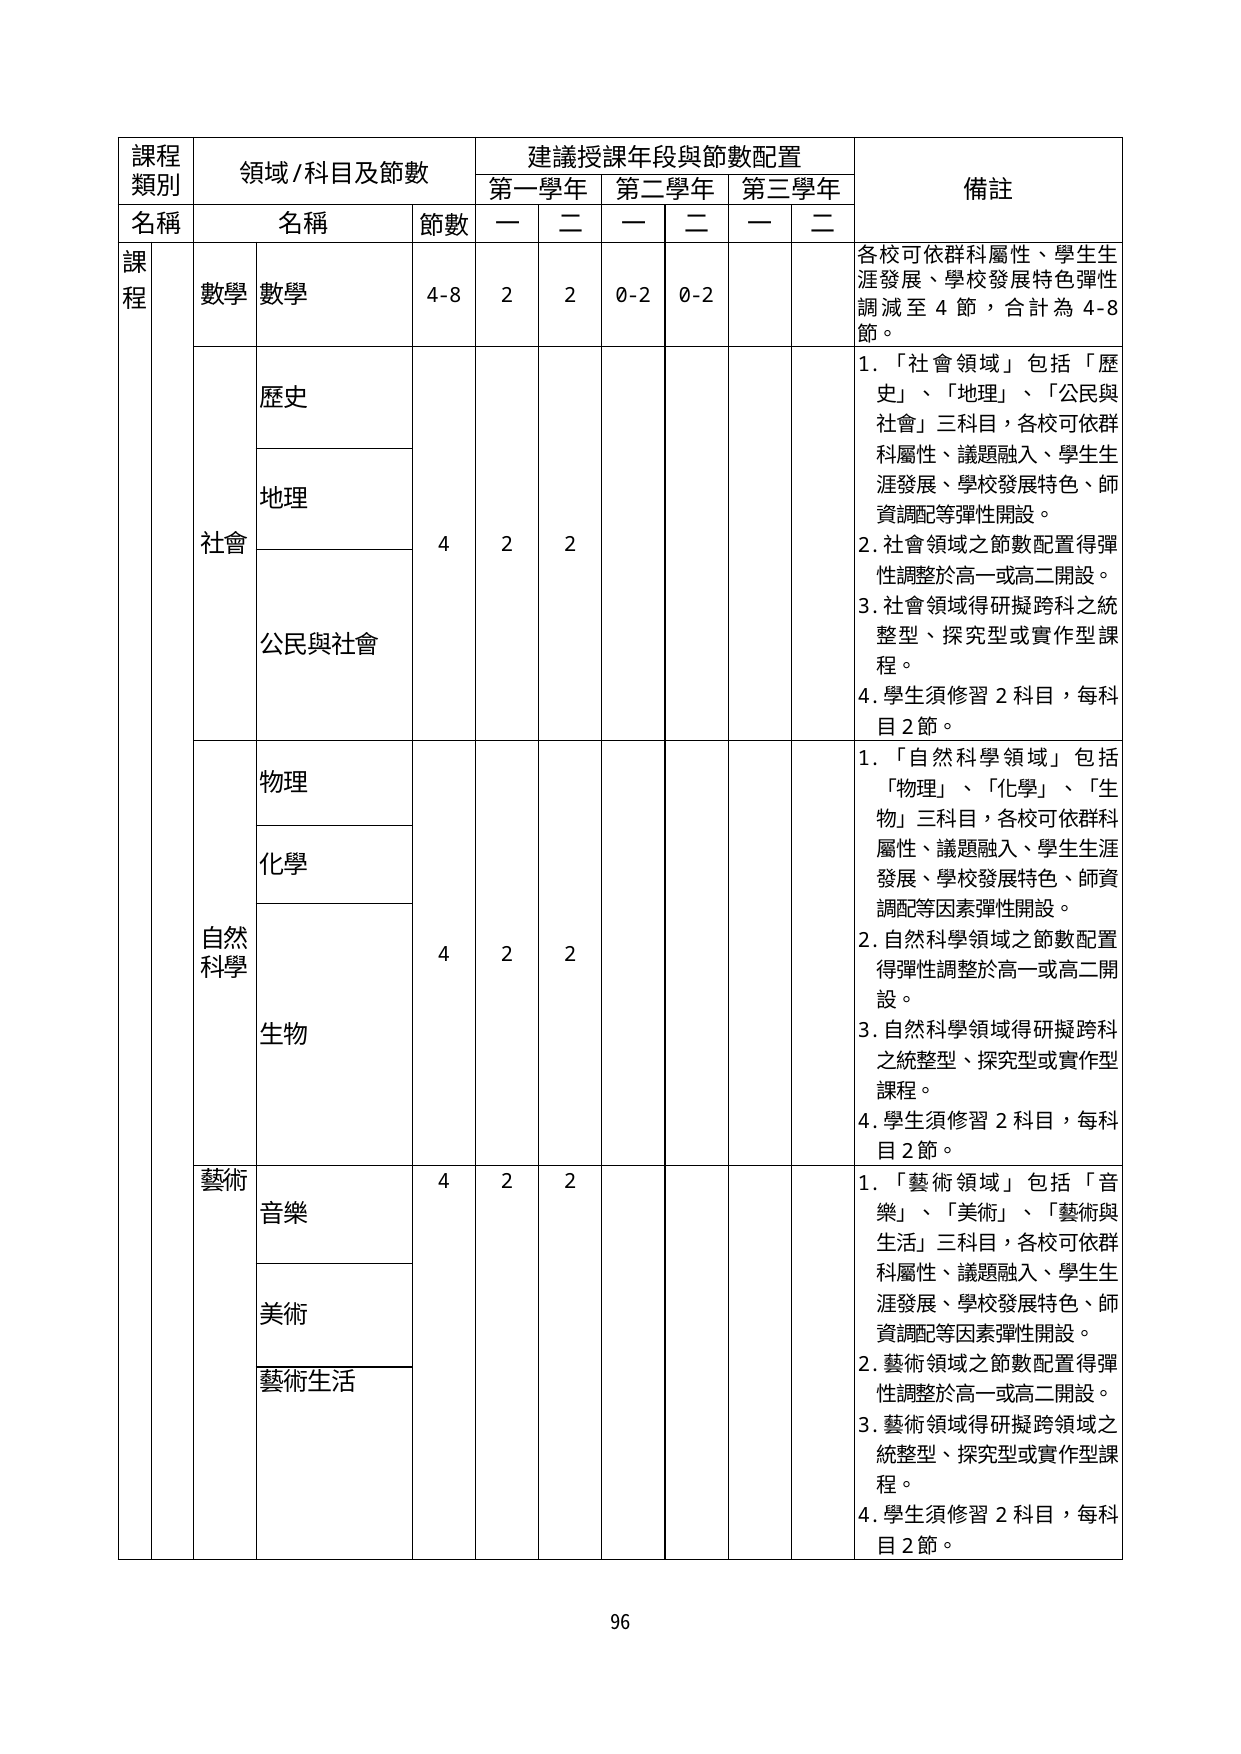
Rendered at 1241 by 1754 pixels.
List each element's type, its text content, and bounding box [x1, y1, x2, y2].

table_cell 2 [539, 741, 601, 1165]
table_cell [602, 741, 664, 1165]
table_cell 數學 [257, 243, 412, 346]
table_cell 地理 [257, 449, 412, 549]
table_cell [729, 347, 791, 740]
table_cell 2 [539, 1166, 601, 1559]
table_cell 社會 [194, 347, 256, 740]
table_cell [602, 1166, 664, 1559]
table_cell [729, 243, 791, 346]
table_cell 公民與社會 [257, 550, 412, 740]
table_cell 0-2 [602, 243, 664, 346]
table_cell [792, 347, 854, 740]
table_cell 一 [476, 205, 538, 242]
table_cell 二 [539, 205, 601, 242]
table_cell 1.「藝術領域」包括「音樂」、「美術」、「藝術與生活」三科目，各校可依群科屬性、議題融入、學生生涯發展、學校發展特色、師資調配等因素彈性開設。 2.藝術領域之節數配置得彈性調整於高一或高二開設。 3.藝術領域得研擬跨領域之統整型、探究型或實作型課程。 4.學生須修習2科目，每科目2節。 [855, 1166, 1122, 1559]
table_cell 第一學年 [476, 175, 601, 204]
table_cell 2 [476, 347, 538, 740]
table_cell 二 [792, 205, 854, 242]
table_cell 0-2 [666, 243, 728, 346]
table_cell 一 [729, 205, 791, 242]
table_cell [666, 1166, 728, 1559]
table_cell 物理 [257, 741, 412, 825]
table_cell 4-8 [413, 243, 475, 346]
table_cell 名稱 [194, 205, 412, 242]
table_cell [666, 741, 728, 1165]
table_cell 各校可依群科屬性、學生生涯發展、學校發展特色彈性調減至4節，合計為4-8節。 [855, 243, 1122, 346]
table_cell 自然 科學 [194, 741, 256, 1165]
table_cell 2 [476, 741, 538, 1165]
table_cell 數學 [194, 243, 256, 346]
table_header 領域/科目及節數 [194, 138, 475, 204]
table_header 課程 類別 [119, 138, 193, 204]
table_cell 藝術 [194, 1166, 256, 1559]
table_cell 節數 [413, 205, 475, 242]
table_header 建議授課年段與節數配置 [476, 138, 854, 174]
table_cell 第二學年 [602, 175, 728, 204]
table_cell 1.「自然科學領域」包括「物理」、「化學」、「生物」三科目，各校可依群科屬性、議題融入、學生生涯發展、學校發展特色、師資調配等因素彈性開設。 2.自然科學領域之節數配置得彈性調整於高一或高二開設。 3.自然科學領域得研擬跨科之統整型、探究型或實作型課程。 4.學生須修習2科目，每科目2節。 [855, 741, 1122, 1165]
table_cell 藝術生活 [257, 1368, 412, 1559]
table_header 備註 [855, 138, 1122, 242]
table_cell 4 [413, 347, 475, 740]
table_cell 二 [666, 205, 728, 242]
table_cell 2 [539, 243, 601, 346]
table_cell [792, 1166, 854, 1559]
table_cell 2 [476, 1166, 538, 1559]
table_cell 2 [476, 243, 538, 346]
table_cell [152, 243, 193, 1559]
table_cell [729, 1166, 791, 1559]
table_cell 名稱 [119, 205, 193, 242]
table_cell 一 [602, 205, 664, 242]
table_cell 音樂 [257, 1166, 412, 1263]
table_cell 第三學年 [729, 175, 854, 204]
table_cell 1.「社會領域」包括「歷史」、「地理」、「公民與社會」三科目，各校可依群科屬性、議題融入、學生生涯發展、學校發展特色、師資調配等彈性開設。 2.社會領域之節數配置得彈性調整於高一或高二開設。 3.社會領域得研擬跨科之統整型、探究型或實作型課程。 4.學生須修習2科目，每科目2節。 [855, 347, 1122, 740]
table_cell 化學 [257, 826, 412, 903]
table_cell 2 [539, 347, 601, 740]
table_cell [792, 243, 854, 346]
table_cell 生物 [257, 904, 412, 1165]
table_cell 歷史 [257, 347, 412, 448]
table_cell [792, 741, 854, 1165]
table_cell [666, 347, 728, 740]
table_cell 4 [413, 741, 475, 1165]
table_cell 美術 [257, 1264, 412, 1366]
table_cell 課程 [119, 243, 151, 1559]
table_cell 4 [413, 1166, 475, 1559]
table_cell [602, 347, 664, 740]
table_cell [729, 741, 791, 1165]
